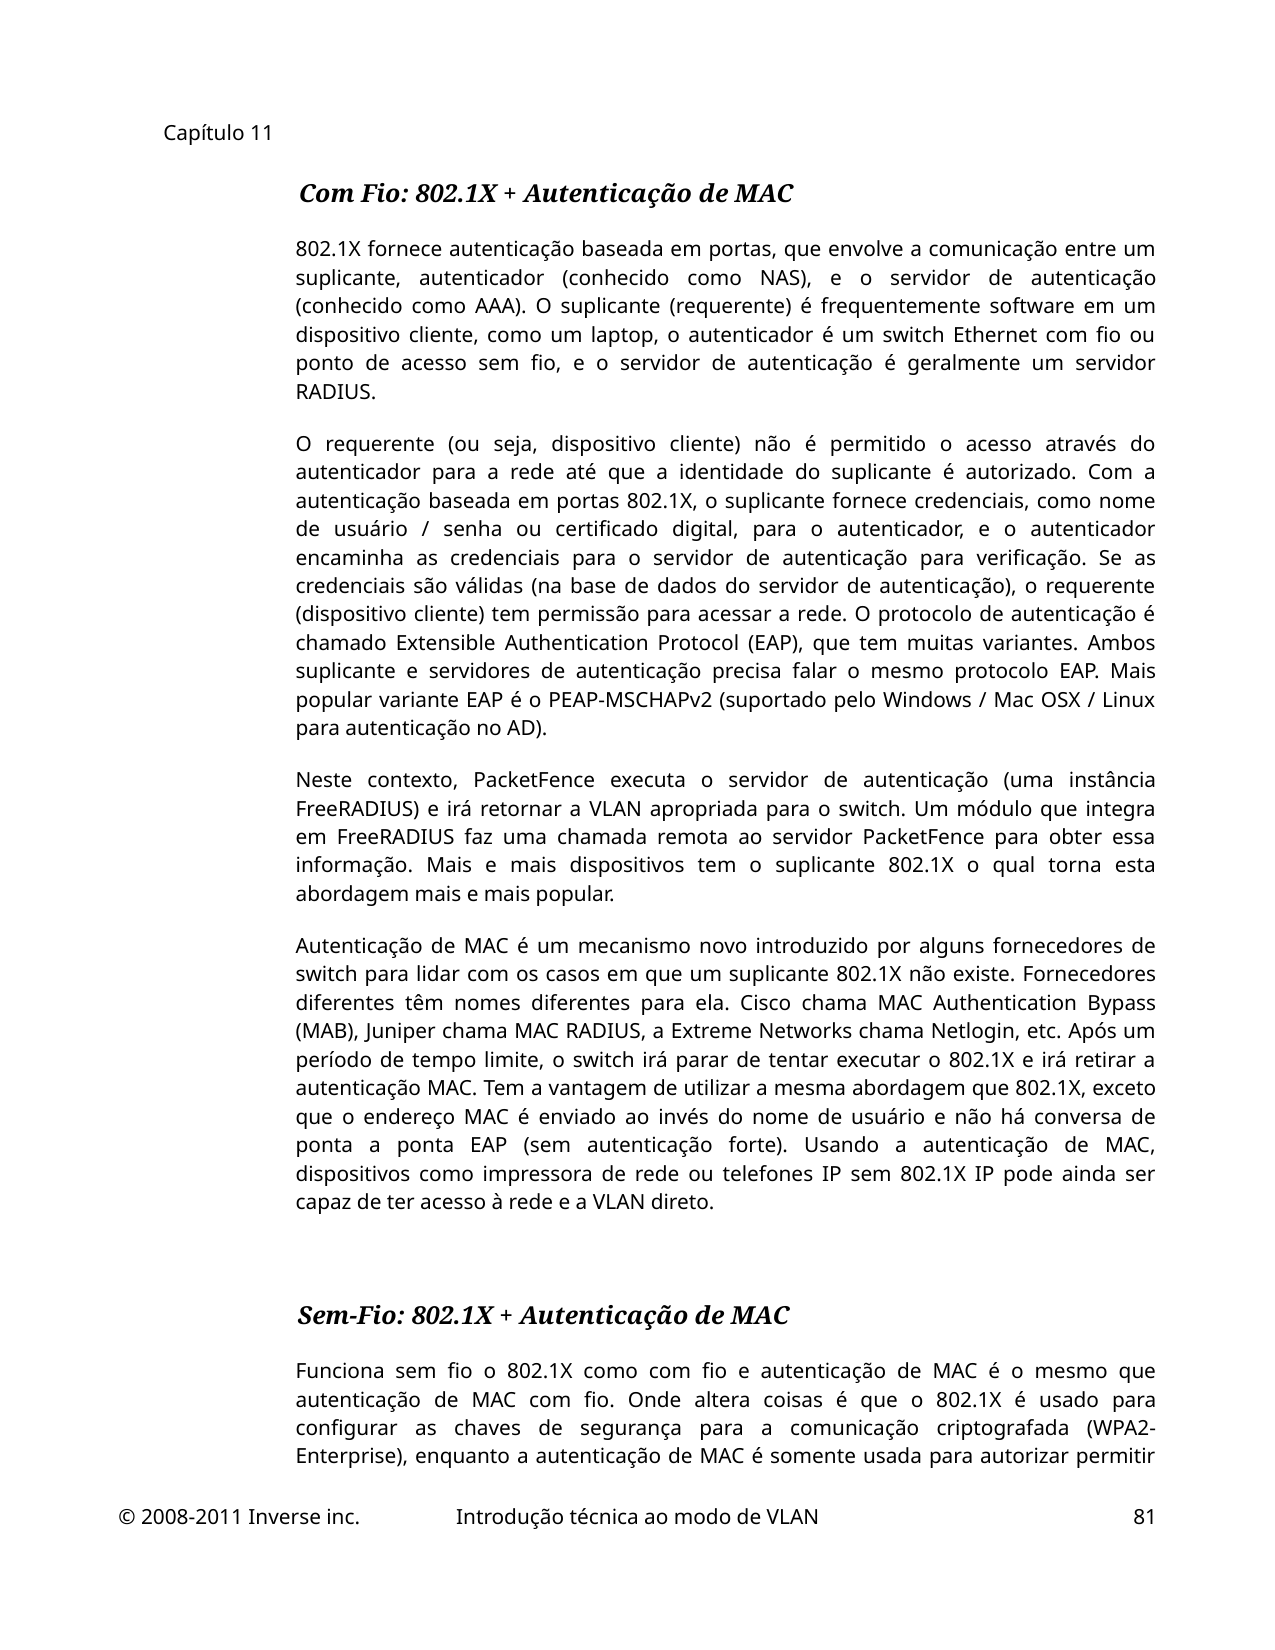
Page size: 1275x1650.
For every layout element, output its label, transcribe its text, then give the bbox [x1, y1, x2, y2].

text O requerente (ou seja, dispositivo cliente) não é permitido o acesso através do autenticador para a rede até que a identidade do suplicante é autorizado. Com a autenticação baseada em portas 802.1X, o suplicante fornece credenciais, como nome de usuário / senha ou certificado digital, para o autenticador, e o autenticador encaminha as credenciais para o servidor de autenticação para verificação. Se as credenciais são válidas (na base de dados do servidor de autenticação), o requerente (dispositivo cliente) tem permissão para acessar a rede. O protocolo de autenticação é chamado Extensible Authentication Protocol (EAP), que tem muitas variantes. Ambos suplicante e servidores de autenticação precisa falar o mesmo protocolo EAP. Mais popular variante EAP é o PEAP-MSCHAPv2 (suportado pelo Windows / Mac OSX / Linux para autenticação no AD). [295, 429, 1157, 742]
text Neste contexto, PacketFence executa o servidor de autenticação (uma instância FreeRADIUS) e irá retornar a VLAN apropriada para o switch. Um módulo que integra em FreeRADIUS faz uma chamada remota ao servidor PacketFence para obter essa informação. Mais e mais dispositivos tem o suplicante 802.1X o qual torna esta abordagem mais e mais popular. [295, 765, 1157, 907]
subtitle Sem-Fio: 802.1X + Autenticação de MAC [260, 1298, 1157, 1331]
text Autenticação de MAC é um mecanismo novo introduzido por alguns fornecedores de switch para lidar com os casos em que um suplicante 802.1X não existe. Fornecedores diferentes têm nomes diferentes para ela. Cisco chama MAC Authentication Bypass (MAB), Juniper chama MAC RADIUS, a Extreme Networks chama Netlogin, etc. Após um período de tempo limite, o switch irá parar de tentar executar o 802.1X e irá retirar a autenticação MAC. Tem a vantagem de utilizar a mesma abordagem que 802.1X, exceto que o endereço MAC é enviado ao invés do nome de usuário e não há conversa de ponta a ponta EAP (sem autenticação forte). Usando a autenticação de MAC, dispositivos como impressora de rede ou telefones IP sem 802.1X IP pode ainda ser capaz de ter acesso à rede e a VLAN direto. [295, 931, 1157, 1216]
subtitle Com Fio: 802.1X + Autenticação de MAC [261, 176, 1157, 210]
text 802.1X fornece autenticação baseada em portas, que envolve a comunicação entre um suplicante, autenticador (conhecido como NAS), e o servidor de autenticação (conhecido como AAA). O suplicante (requerente) é frequentemente software em um dispositivo cliente, como um laptop, o autenticador é um switch Ethernet com fio ou ponto de acesso sem fio, e o servidor de autenticação é geralmente um servidor RADIUS. [295, 234, 1157, 405]
text Funciona sem fio o 802.1X como com fio e autenticação de MAC é o mesmo que autenticação de MAC com fio. Onde altera coisas é que o 802.1X é usado para configurar as chaves de segurança para a comunicação criptografada (WPA2-Enterprise), enquanto a autenticação de MAC é somente usada para autorizar permitir [295, 1356, 1157, 1470]
